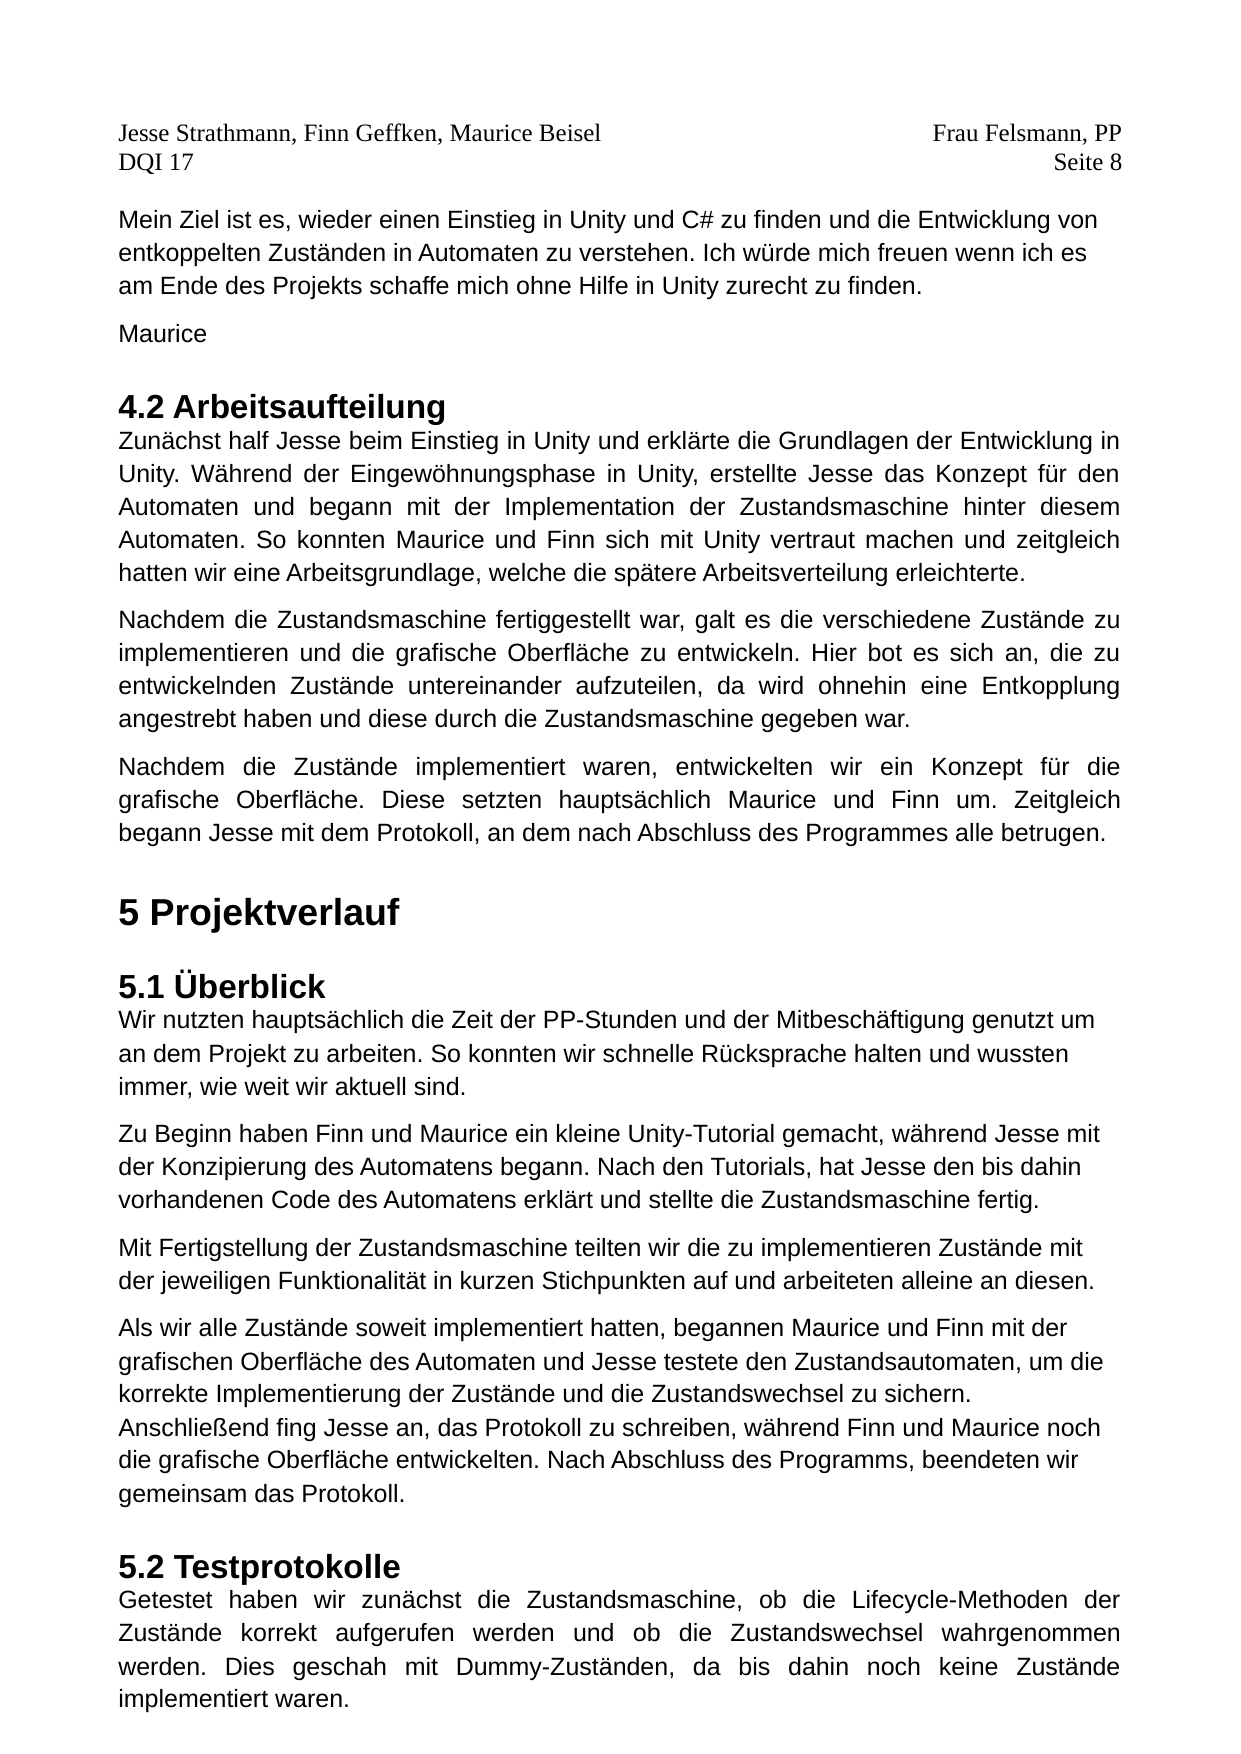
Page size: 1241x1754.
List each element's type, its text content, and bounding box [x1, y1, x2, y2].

text Maurice [118, 319, 1122, 347]
text Mit Fertigstellung der Zustandsmaschine teilten wir die zu implementieren Zustände mit der jeweiligen Funktionalität in kurzen Stichpunkten auf und arbeiteten alleine an diesen. [118, 1233, 1122, 1294]
subtitle 5.1 Überblick [118, 967, 1122, 1006]
text Wir nutzten hauptsächlich die Zeit der PP-Stunden und der Mitbeschäftigung genutzt um an dem Projekt zu arbeiten. So konnten wir schnelle Rücksprache halten und wussten immer, wie weit wir aktuell sind. [118, 1006, 1122, 1100]
text Zunächst half Jesse beim Einstieg in Unity und erklärte die Grundlagen der Entwicklung in Unity. Während der Eingewöhnungsphase in Unity, erstellte Jesse das Konzept für den Automaten und begann mit der Implementation der Zustandsmaschine hinter diesem Automaten. So konnten Maurice und Finn sich mit Unity vertraut machen und zeitgleich hatten wir eine Arbeitsgrundlage, welche die spätere Arbeitsverteilung erleichterte. [118, 426, 1122, 586]
text Nachdem die Zustandsmaschine fertiggestellt war, galt es die verschiedene Zustände zu implementieren und die grafische Oberfläche zu entwickeln. Hier bot es sich an, die zu entwickelnden Zustände untereinander aufzuteilen, da wird ohnehin eine Entkopplung angestrebt haben und diese durch die Zustandsmaschine gegeben war. [118, 605, 1122, 733]
text Mein Ziel ist es, wieder einen Einstieg in Unity und C# zu finden und die Entwicklung von entkoppelten Zuständen in Automaten zu verstehen. Ich würde mich freuen wenn ich es am Ende des Projekts schaffe mich ohne Hilfe in Unity zurecht zu finden. [118, 205, 1122, 300]
subtitle 5 Projektverlauf [118, 891, 1122, 934]
subtitle 5.2 Testprotokolle [118, 1547, 1122, 1585]
subtitle 4.2 Arbeitsaufteilung [118, 387, 1122, 426]
text Nachdem die Zustände implementiert waren, entwickelten wir ein Konzept für die grafische Oberfläche. Diese setzten hauptsächlich Maurice und Finn um. Zeitgleich begann Jesse mit dem Protokoll, an dem nach Abschluss des Programmes alle betrugen. [118, 752, 1122, 847]
text Als wir alle Zustände soweit implementiert hatten, begannen Maurice und Finn mit der grafischen Oberfläche des Automaten und Jesse testete den Zustandsautomaten, um die korrekte Implementierung der Zustände und die Zustandswechsel zu sichern. Anschließend fing Jesse an, das Protokoll zu schreiben, während Finn und Maurice noch die grafische Oberfläche entwickelten. Nach Abschluss des Programms, beendeten wir gemeinsam das Protokoll. [118, 1313, 1122, 1507]
text Getestet haben wir zunächst die Zustandsmaschine, ob die Lifecycle-Methoden der Zustände korrekt aufgerufen werden und ob die Zustandswechsel wahrgenommen werden. Dies geschah mit Dummy-Zuständen, da bis dahin noch keine Zustände implementiert waren. [118, 1585, 1122, 1713]
text Zu Beginn haben Finn und Maurice ein kleine Unity-Tutorial gemacht, während Jesse mit der Konzipierung des Automatens begann. Nach den Tutorials, hat Jesse den bis dahin vorhandenen Code des Automatens erklärt und stellte die Zustandsmaschine fertig. [118, 1119, 1122, 1214]
